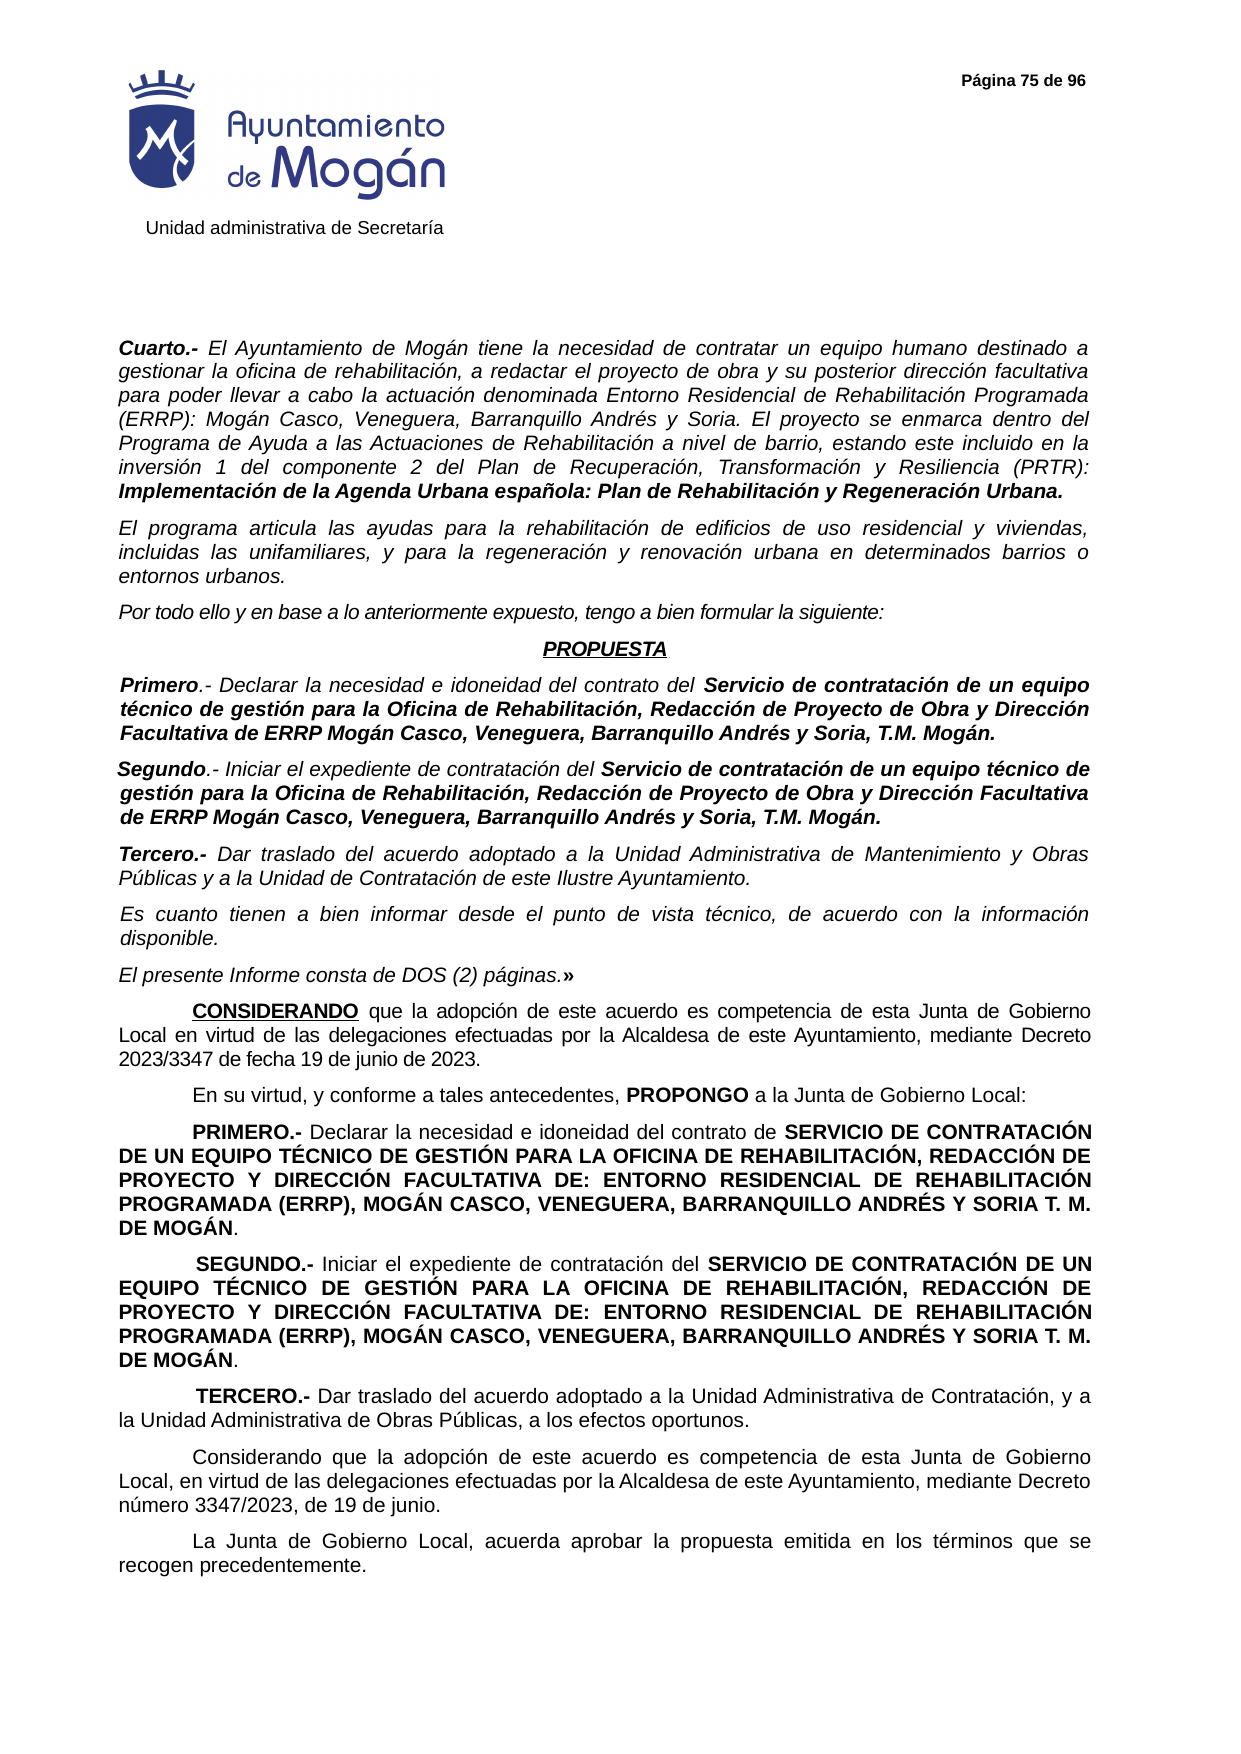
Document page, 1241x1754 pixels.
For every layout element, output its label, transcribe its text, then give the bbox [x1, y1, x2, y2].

text CONSIDERANDO que la adopción de este acuerdo es competencia de esta Junta de Gobierno Local en virtud de las delegaciones efectuadas por la Alcaldesa de este Ayuntamiento, mediante Decreto 2023/3347 de fecha 19 de junio de 2023. [118, 999, 1092, 1071]
text Es cuanto tienen a bien informar desde el punto de vista técnico, de acuerdo con la información disponible. [120, 902, 1092, 950]
text PRIMERO.- Declarar la necesidad e idoneidad del contrato de SERVICIO DE CONTRATACIÓN DE UN EQUIPO TÉCNICO DE GESTIÓN PARA LA OFICINA DE REHABILITACIÓN, REDACCIÓN DE PROYECTO Y DIRECCIÓN FACULTATIVA DE: ENTORNO RESIDENCIAL DE REHABILITACIÓN PROGRAMADA (ERRP), MOGÁN CASCO, VENEGUERA, BARRANQUILLO ANDRÉS Y SORIA T. M. DE MOGÁN. [118, 1120, 1092, 1239]
text SEGUNDO.- Iniciar el expediente de contratación del SERVICIO DE CONTRATACIÓN DE UN EQUIPO TÉCNICO DE GESTIÓN PARA LA OFICINA DE REHABILITACIÓN, REDACCIÓN DE PROYECTO Y DIRECCIÓN FACULTATIVA DE: ENTORNO RESIDENCIAL DE REHABILITACIÓN PROGRAMADA (ERRP), MOGÁN CASCO, VENEGUERA, BARRANQUILLO ANDRÉS Y SORIA T. M. DE MOGÁN. [118, 1252, 1092, 1372]
text Considerando que la adopción de este acuerdo es competencia de esta Junta de Gobierno Local, en virtud de las delegaciones efectuadas por la Alcaldesa de este Ayuntamiento, mediante Decreto número 3347/2023, de 19 de junio. [118, 1445, 1092, 1517]
picture [128, 70, 445, 206]
text PROPUESTA [120, 636, 1092, 660]
text TERCERO.- Dar traslado del acuerdo adoptado a la Unidad Administrativa de Contratación, y a la Unidad Administrativa de Obras Públicas, a los efectos oportunos. [118, 1384, 1092, 1432]
text Por todo ello y en base a lo anteriormente expuesto, tengo a bien formular la siguiente: [118, 600, 1092, 624]
text La Junta de Gobierno Local, acuerda aprobar la propuesta emitida en los términos que se recogen precedentemente. [118, 1529, 1092, 1577]
text Tercero.- Dar traslado del acuerdo adoptado a la Unidad Administrativa de Mantenimiento y Obras Públicas y a la Unidad de Contratación de este Ilustre Ayuntamiento. [118, 842, 1092, 889]
text El programa articula las ayudas para la rehabilitación de edificios de uso residencial y viviendas, incluidas las unifamiliares, y para la regeneración y renovación urbana en determinados barrios o entornos urbanos. [118, 516, 1092, 587]
text Primero.- Declarar la necesidad e idoneidad del contrato del Servicio de contratación de un equipo técnico de gestión para la Oficina de Rehabilitación, Redacción de Proyecto de Obra y Dirección Facultativa de ERRP Mogán Casco, Veneguera, Barranquillo Andrés y Soria, T.M. Mogán. [120, 673, 1092, 745]
text Segundo.- Iniciar el expediente de contratación del Servicio de contratación de un equipo técnico de gestión para la Oficina de Rehabilitación, Redacción de Proyecto de Obra y Dirección Facultativa de ERRP Mogán Casco, Veneguera, Barranquillo Andrés y Soria, T.M. Mogán. [117, 757, 1092, 829]
text El presente Informe consta de DOS (2) páginas.» [118, 962, 1092, 986]
text En su virtud, y conforme a tales antecedentes, PROPONGO a la Junta de Gobierno Local: [118, 1083, 1092, 1107]
text Cuarto.- El Ayuntamiento de Mogán tiene la necesidad de contratar un equipo humano destinado a gestionar la oficina de rehabilitación, a redactar el proyecto de obra y su posterior dirección facultativa para poder llevar a cabo la actuación denominada Entorno Residencial de Rehabilitación Programada (ERRP): Mogán Casco, Veneguera, Barranquillo Andrés y Soria. El proyecto se enmarca dentro del Programa de Ayuda a las Actuaciones de Rehabilitación a nivel de barrio, estando este incluido en la inversión 1 del componente 2 del Plan de Recuperación, Transformación y Resiliencia (PRTR): Implementación de la Agenda Urbana española: Plan de Rehabilitación y Regeneración Urbana. [118, 335, 1092, 503]
